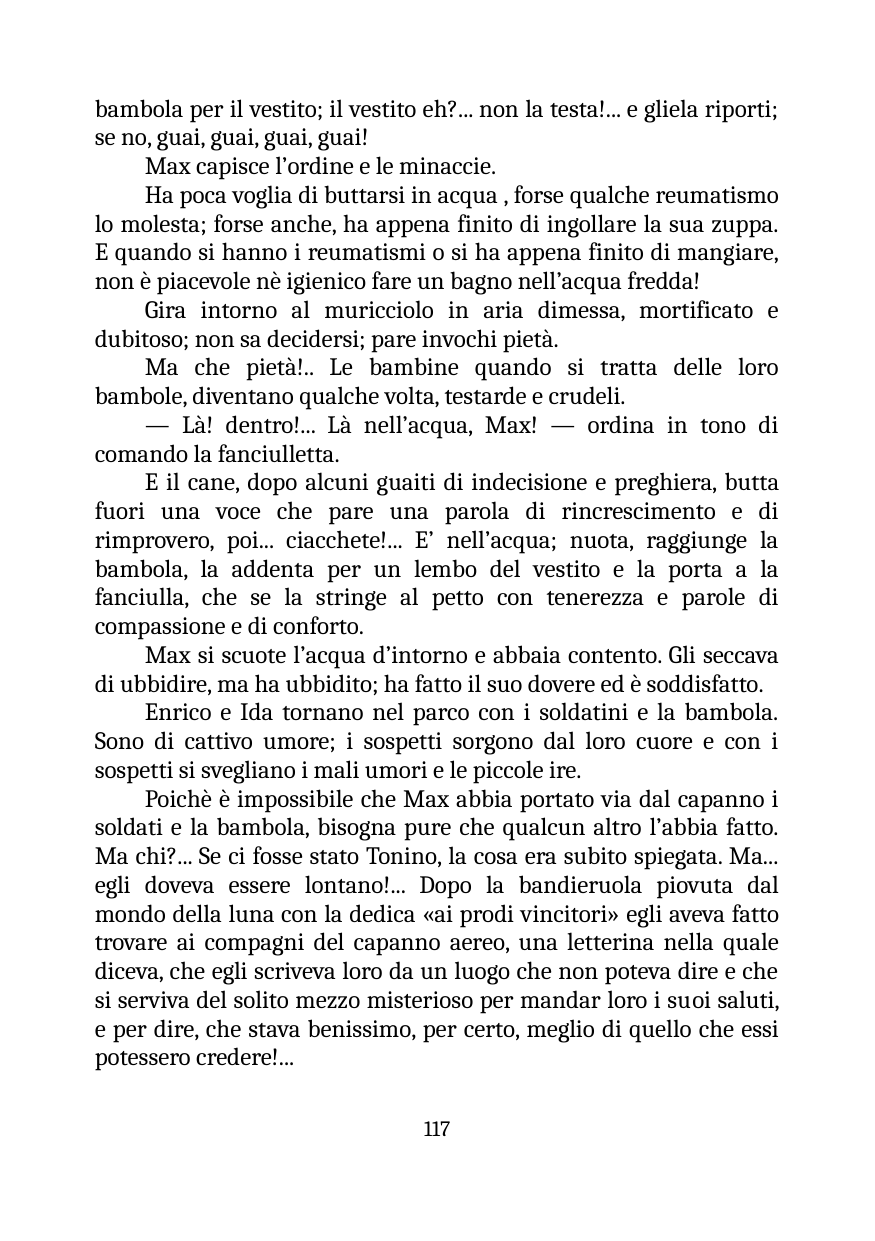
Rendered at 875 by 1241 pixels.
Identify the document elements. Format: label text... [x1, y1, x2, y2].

text Max si scuote l’acqua d’intorno e abbaia contento. Gli seccava di ubbidire, ma ha ubbidito; ha fatto il suo dovere ed è soddisfatto. [94, 641, 779, 698]
text Poichè è impossibile che Max abbia portato via dal capanno i soldati e la bambola, bisogna pure che qualcun altro l’abbia fatto. Ma chi?... Se ci fosse stato Tonino, la cosa era subito spiegata. Ma... egli doveva essere lontano!... Dopo la bandieruola piovuta dal mondo della luna con la dedica «ai prodi vincitori» egli aveva fatto trovare ai compagni del capanno aereo, una letterina nella quale diceva, che egli scriveva loro da un luogo che non poteva dire e che si serviva del solito mezzo misterioso per mandar loro i suoi saluti, e per dire, che stava benissimo, per certo, meglio di quello che essi potessero credere!... [94, 784, 779, 1072]
text — Là! dentro!... Là nell’acqua, Max! — ordina in tono di comando la fanciulletta. [94, 411, 779, 468]
text Max capisce l’ordine e le minaccie. [94, 152, 779, 181]
text E il cane, dopo alcuni guaiti di indecisione e preghiera, butta fuori una voce che pare una parola di rincrescimento e di rimprovero, poi... ciacchete!... E’ nell’acqua; nuota, raggiunge la bambola, la addenta per un lembo del vestito e la porta a la fanciulla, che se la stringe al petto con tenerezza e parole di compassione e di conforto. [94, 468, 779, 641]
text Ma che pietà!.. Le bambine quando si tratta delle loro bambole, diventano qualche volta, testarde e crudeli. [94, 353, 779, 411]
text Gira intorno al muricciolo in aria dimessa, mortificato e dubitoso; non sa decidersi; pare invochi pietà. [94, 296, 779, 353]
text bambola per il vestito; il vestito eh?... non la testa!... e gliela riporti; se no, guai, guai, guai, guai! [94, 94, 779, 152]
text Enrico e Ida tornano nel parco con i soldatini e la bambola. Sono di cattivo umore; i sospetti sorgono dal loro cuore e con i sospetti si svegliano i mali umori e le piccole ire. [94, 698, 779, 784]
text Ha poca voglia di buttarsi in acqua , forse qualche reumatismo lo molesta; forse anche, ha appena finito di ingollare la sua zuppa. E quando si hanno i reumatismi o si ha appena finito di mangiare, non è piacevole nè igienico fare un bagno nell’acqua fredda! [94, 181, 779, 296]
